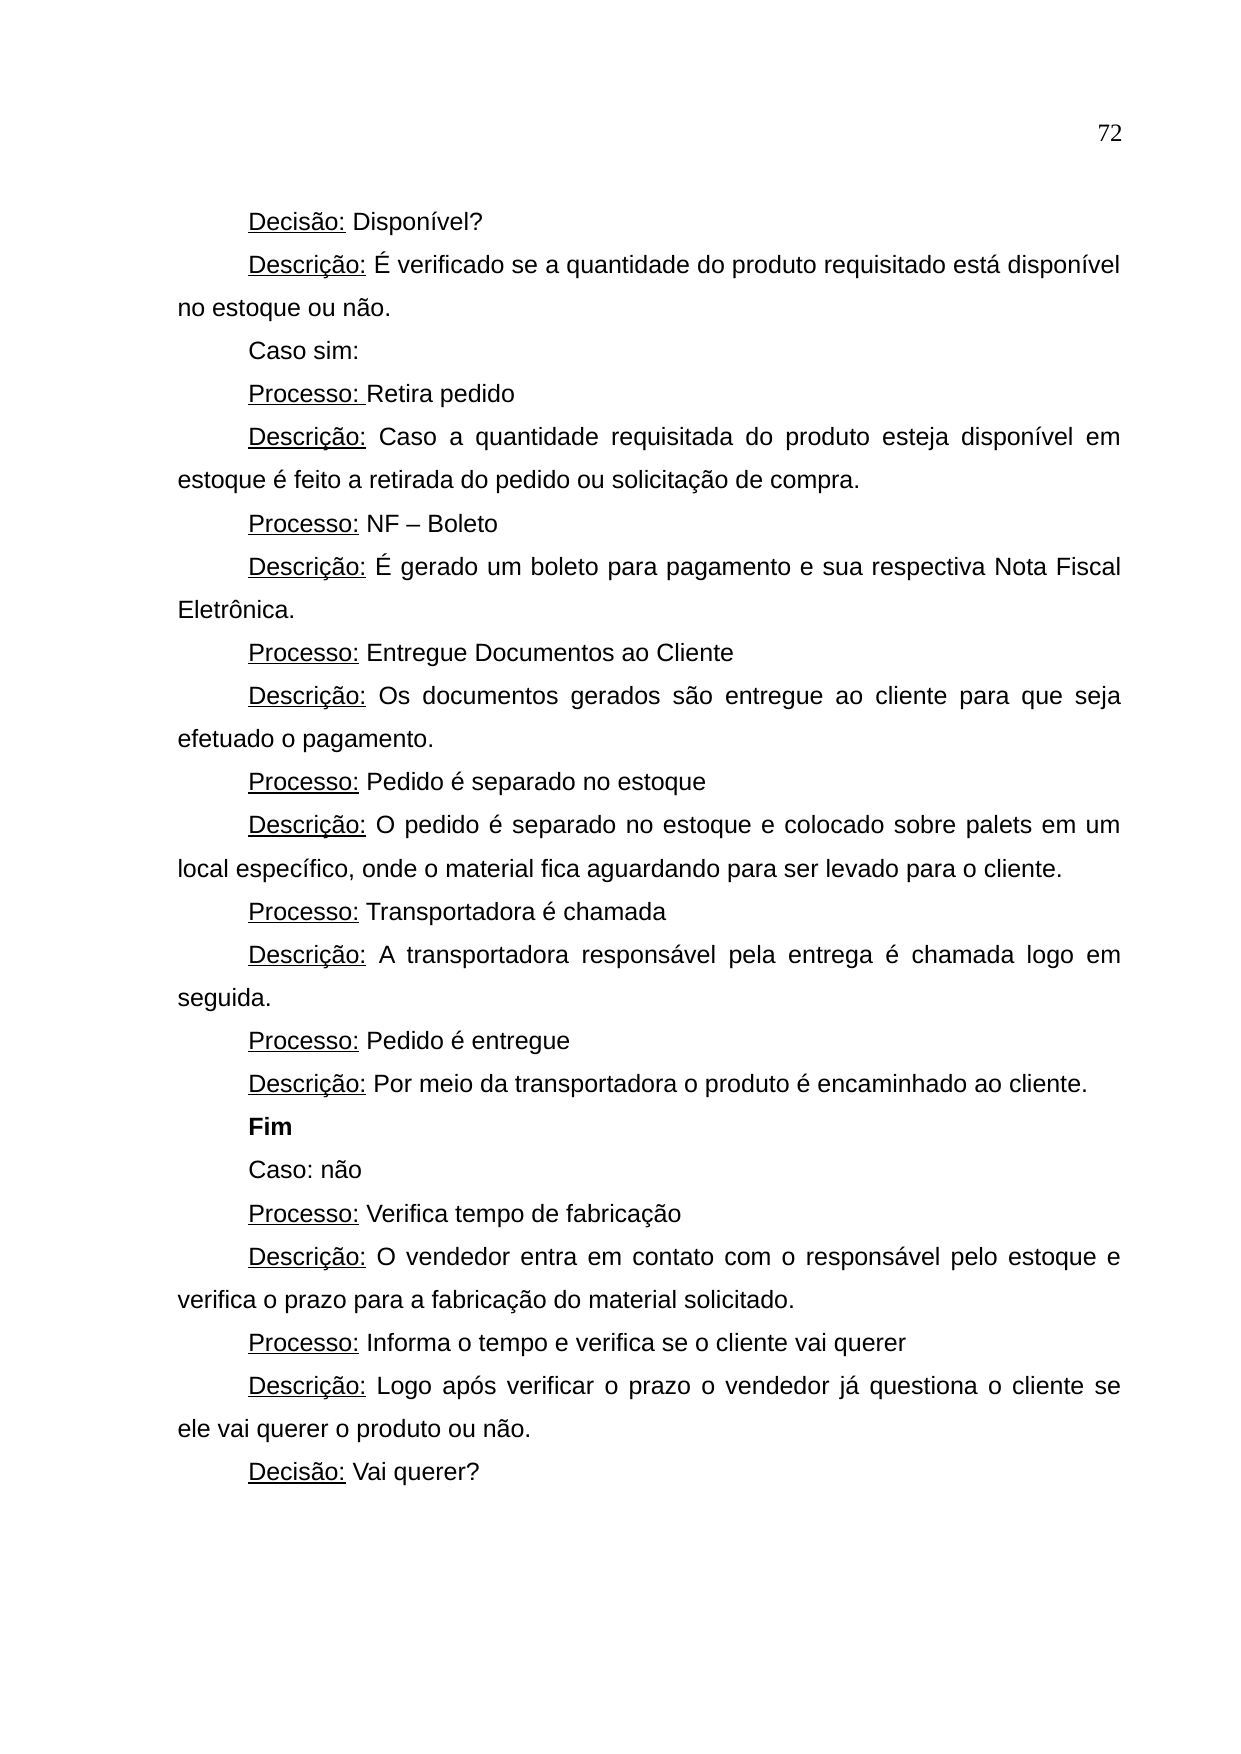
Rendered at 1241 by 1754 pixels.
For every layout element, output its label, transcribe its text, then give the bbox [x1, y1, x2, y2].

text Processo: Verifica tempo de fabricação [177, 1198, 1122, 1227]
text Processo: NF – Boleto [177, 508, 1122, 537]
text Caso sim: [177, 336, 1122, 365]
text Processo: Pedido é separado no estoque [177, 767, 1122, 796]
text Descrição: Por meio da transportadora o produto é encaminhado ao cliente. [177, 1069, 1122, 1098]
text Processo: Transportadora é chamada [177, 897, 1122, 925]
text Descrição: É verificado se a quantidade do produto requisitado está disponível no estoque ou não. [177, 250, 1122, 322]
text Processo: Informa o tempo e verifica se o cliente vai querer [177, 1328, 1122, 1357]
text Descrição: O vendedor entra em contato com o responsável pelo estoque e verifica o prazo para a fabricação do material solicitado. [177, 1242, 1122, 1313]
text Descrição: A transportadora responsável pela entrega é chamada logo em seguida. [177, 940, 1122, 1012]
text Descrição: Os documentos gerados são entregue ao cliente para que seja efetuado o pagamento. [177, 681, 1122, 753]
text Descrição: Logo após verificar o prazo o vendedor já questiona o cliente se ele vai querer o produto ou não. [177, 1371, 1122, 1443]
text Processo: Pedido é entregue [177, 1026, 1122, 1055]
text Decisão: Disponível? [177, 207, 1122, 235]
text Caso: não [177, 1155, 1122, 1184]
text Processo: Retira pedido [177, 379, 1122, 408]
text Decisão: Vai querer? [177, 1457, 1122, 1486]
text Descrição: O pedido é separado no estoque e colocado sobre palets em um local específico, onde o material fica aguardando para ser levado para o cliente. [177, 810, 1122, 882]
text Descrição: É gerado um boleto para pagamento e sua respectiva Nota Fiscal Eletrônica. [177, 552, 1122, 623]
text Fim [177, 1112, 1122, 1141]
text Descrição: Caso a quantidade requisitada do produto esteja disponível em estoque é feito a retirada do pedido ou solicitação de compra. [177, 422, 1122, 494]
text Processo: Entregue Documentos ao Cliente [177, 638, 1122, 667]
